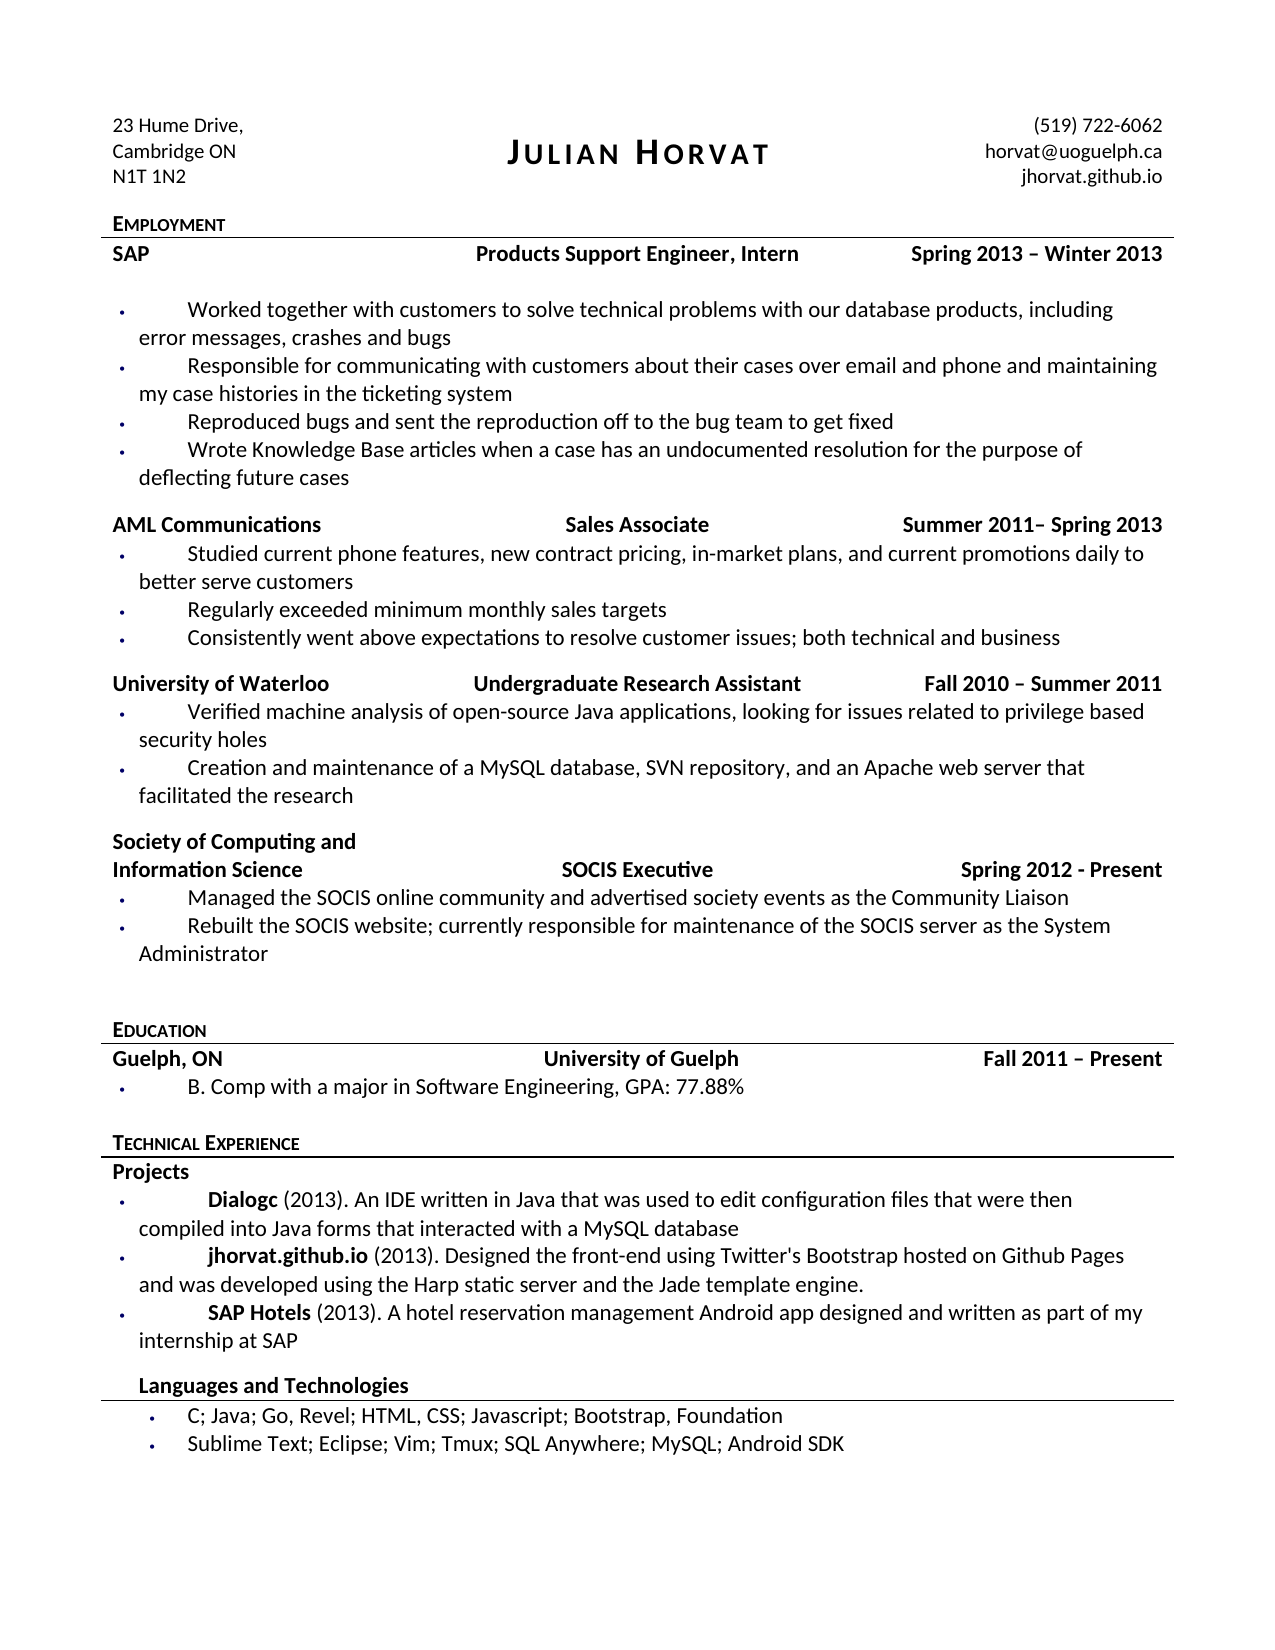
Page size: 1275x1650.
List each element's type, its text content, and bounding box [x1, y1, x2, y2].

table_cell Undergraduate Research Assistant [426, 670, 849, 697]
table_cell Education [101, 1016, 1174, 1043]
table_cell Fall 2010 – Summer 2011 [849, 670, 1174, 697]
table_cell Spring 2013 – Winter 2013 [849, 238, 1174, 267]
table_cell Sales Associate [426, 510, 849, 539]
table_cell Verified machine analysis of open-source Java applications, looking for issues related to privilege based security holes Creation and maintenance of a MySQL database, SVN repository, and an Apache web server that facilitated the research [101, 698, 1174, 827]
table_header 23 Hume Drive, Cambridge ON N1T 1N2 [101, 113, 426, 189]
table_header Julian Horvat [426, 113, 849, 189]
table_cell Guelph, ON [101, 1044, 426, 1072]
table_cell Spring 2012 - Present [809, 828, 1174, 883]
table_cell Fall 2011 – Present [849, 1044, 1174, 1072]
table_cell Employment [101, 190, 1174, 237]
table_cell University of Waterloo [101, 670, 426, 697]
table_cell AML Communications [101, 510, 426, 539]
table_cell Summer 2011– Spring 2013 [849, 510, 1174, 539]
table_cell Projects [101, 1158, 1174, 1186]
table_cell University of Guelph [426, 1044, 849, 1072]
table_cell B. Comp with a major in Software Engineering, GPA: 77.88% [101, 1073, 1174, 1128]
table_header (519) 722-6062 horvat@uoguelph.ca jhorvat.github.io [849, 113, 1174, 189]
table_cell Languages and Technologies [101, 1373, 1174, 1400]
table_cell Products Support Engineer, Intern [426, 238, 849, 267]
table_cell Studied current phone features, new contract pricing, in-market plans, and current promotions daily to better serve customers Regularly exceeded minimum monthly sales targets Consistently went above expectations to resolve customer issues; both technical and business [101, 540, 1174, 669]
table_cell Society of Computing and Information Science [101, 828, 466, 883]
table_cell SOCIS Executive [466, 828, 809, 883]
table_cell Technical Experience [101, 1129, 1174, 1156]
table_cell Dialogc (2013). An IDE written in Java that was used to edit configuration files that were then compiled into Java forms that interacted with a MySQL database jhorvat.github.io (2013). Designed the front-end using Twitter's Bootstrap hosted on Github Pages and was developed using the Harp static server and the Jade template engine. SAP Hotels (2013). A hotel reservation management Android app designed and written as part of my internship at SAP [101, 1187, 1174, 1372]
table_cell Managed the SOCIS online community and advertised society events as the Community Liaison Rebuilt the SOCIS website; currently responsible for maintenance of the SOCIS server as the System Administrator [101, 884, 1174, 1015]
table_cell Worked together with customers to solve technical problems with our database products, including error messages, crashes and bugs Responsible for communicating with customers about their cases over email and phone and maintaining my case histories in the ticketing system Reproduced bugs and sent the reproduction off to the bug team to get fixed Wrote Knowledge Base articles when a case has an undocumented resolution for the purpose of deflecting future cases [101, 268, 1174, 509]
table_cell SAP [101, 238, 426, 267]
table_cell C; Java; Go, Revel; HTML, CSS; Javascript; Bootstrap, Foundation Sublime Text; Eclipse; Vim; Tmux; SQL Anywhere; MySQL; Android SDK [101, 1401, 1174, 1457]
